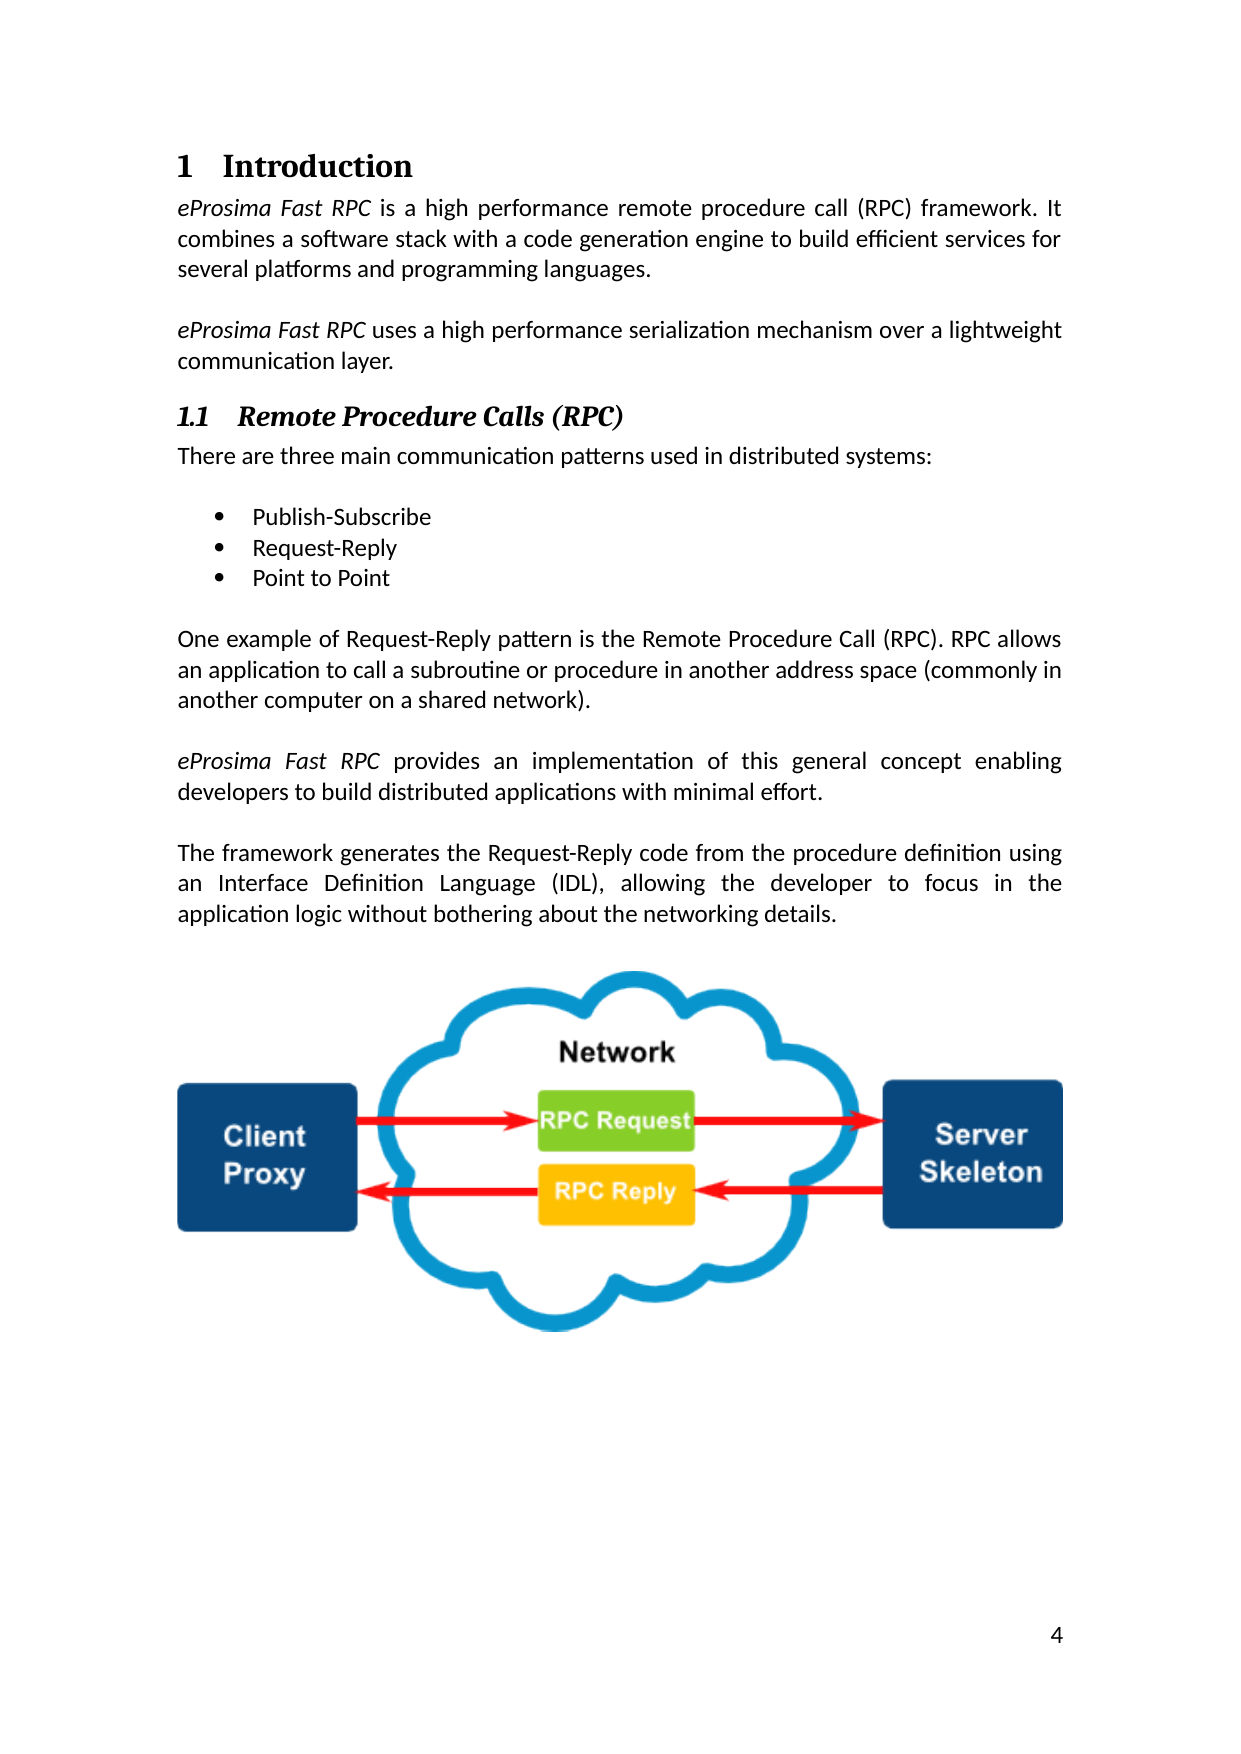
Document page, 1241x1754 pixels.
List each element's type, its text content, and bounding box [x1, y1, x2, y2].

subtitle Remote Procedure Calls (RPC) [177, 400, 1063, 434]
list Publish-Subscribe [215, 501, 1063, 532]
text There are three main communication patterns used in distributed systems: [177, 440, 1063, 471]
list Point to Point [215, 562, 1063, 593]
text The framework generates the Request-Reply code from the procedure definition using an Interface Definition Language (IDL), allowing the developer to focus in the application logic without bothering about the networking details. [177, 837, 1063, 928]
list Request-Reply [215, 532, 1063, 562]
text eProsima Fast RPC is a high performance remote procedure call (RPC) framework. It combines a software stack with a code generation engine to build efficient services for several platforms and programming languages. [177, 192, 1063, 284]
subtitle Introduction [177, 148, 1063, 186]
text One example of Request-Reply pattern is the Remote Procedure Call (RPC). RPC allows an application to call a subroutine or procedure in another address space (commonly in another computer on a shared network). [177, 623, 1063, 715]
text eProsima Fast RPC provides an implementation of this general concept enabling developers to build distributed applications with minimal effort. [177, 745, 1063, 806]
text eProsima Fast RPC uses a high performance serialization mechanism over a lightweight communication layer. [177, 314, 1063, 375]
picture [177, 971, 1063, 1332]
